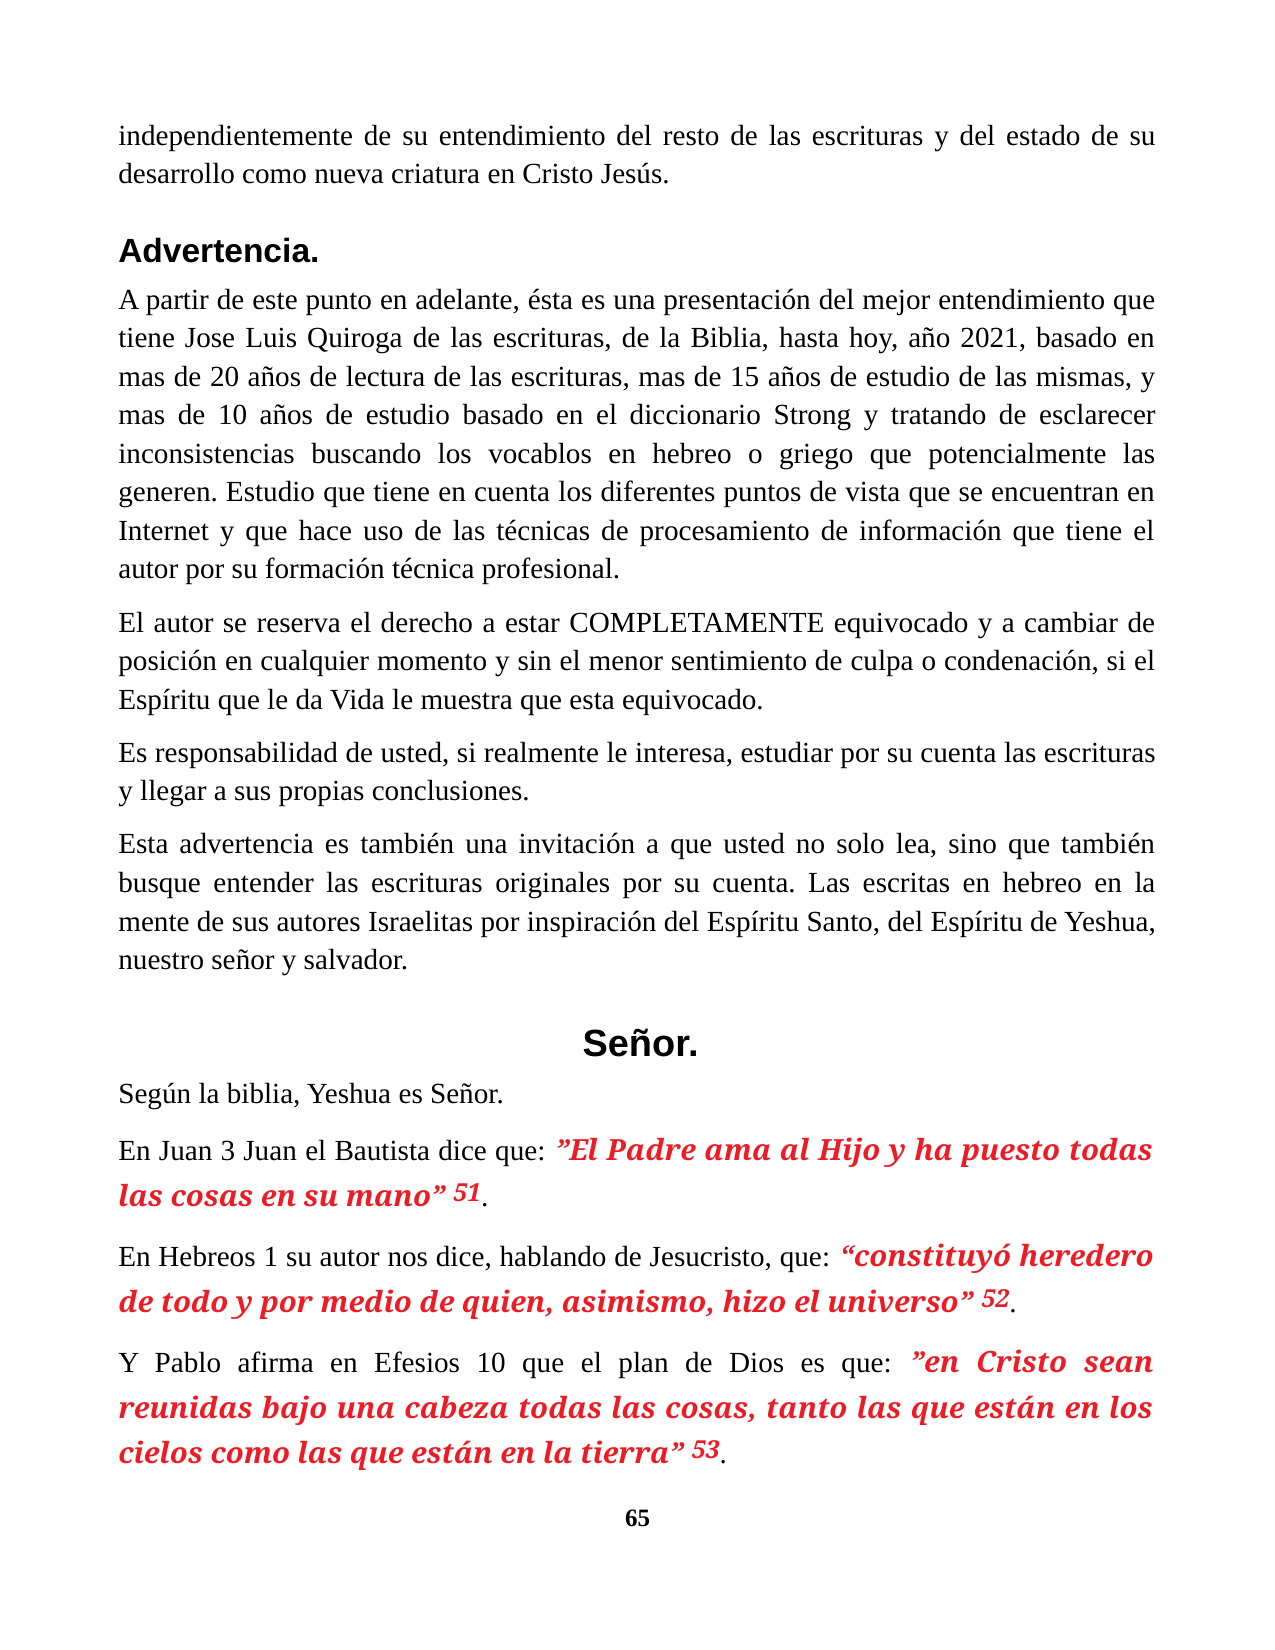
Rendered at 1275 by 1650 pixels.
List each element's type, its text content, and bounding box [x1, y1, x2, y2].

text Y Pablo afirma en Efesios 10 que el plan de Dios es que: ”en Cristo sean reunidas bajo una cabeza todas las cosas, tanto las que están en los cielos como las que están en la tierra” . [118, 1341, 1157, 1472]
text Esta advertencia es también una invitación a que usted no solo lea, sino que también busque entender las escrituras originales por su cuenta. Las escritas en hebreo en la mente de sus autores Israelitas por inspiración del Espíritu Santo, del Espíritu de Yeshua, nuestro señor y salvador. [118, 827, 1157, 976]
subtitle Advertencia. [118, 231, 1157, 269]
text independientemente de su entendimiento del resto de las escrituras y del estado de su desarrollo como nueva criatura en Cristo Jesús. [118, 118, 1157, 190]
subtitle Señor. [124, 1020, 1157, 1064]
text El autor se reserva el derecho a estar COMPLETAMENTE equivocado y a cambiar de posición en cualquier momento y sin el menor sentimiento de culpa o condenación, si el Espíritu que le da Vida le muestra que esta equivocado. [118, 605, 1157, 715]
text En Juan 3 Juan el Bautista dice que: ”El Padre ama al Hijo y ha puesto todas las cosas en su mano” . [118, 1129, 1157, 1215]
text Es responsabilidad de usted, si realmente le interesa, estudiar por su cuenta las escrituras y llegar a sus propias conclusiones. [118, 735, 1157, 807]
text En Hebreos 1 su autor nos dice, hablando de Jesucristo, que: “constituyó heredero de todo y por medio de quien, asimismo, hizo el universo” . [118, 1235, 1157, 1321]
text Según la biblia, Yeshua es Señor. [118, 1076, 1157, 1110]
text A partir de este punto en adelante, ésta es una presentación del mejor entendimiento que tiene Jose Luis Quiroga de las escrituras, de la Biblia, hasta hoy, año 2021, basado en mas de 20 años de lectura de las escrituras, mas de 15 años de estudio de las mismas, y mas de 10 años de estudio basado en el diccionario Strong y tratando de esclarecer inconsistencias buscando los vocablos en hebreo o griego que potencialmente las generen. Estudio que tiene en cuenta los diferentes puntos de vista que se encuentran en Internet y que hace uso de las técnicas de procesamiento de información que tiene el autor por su formación técnica profesional. [118, 282, 1157, 585]
